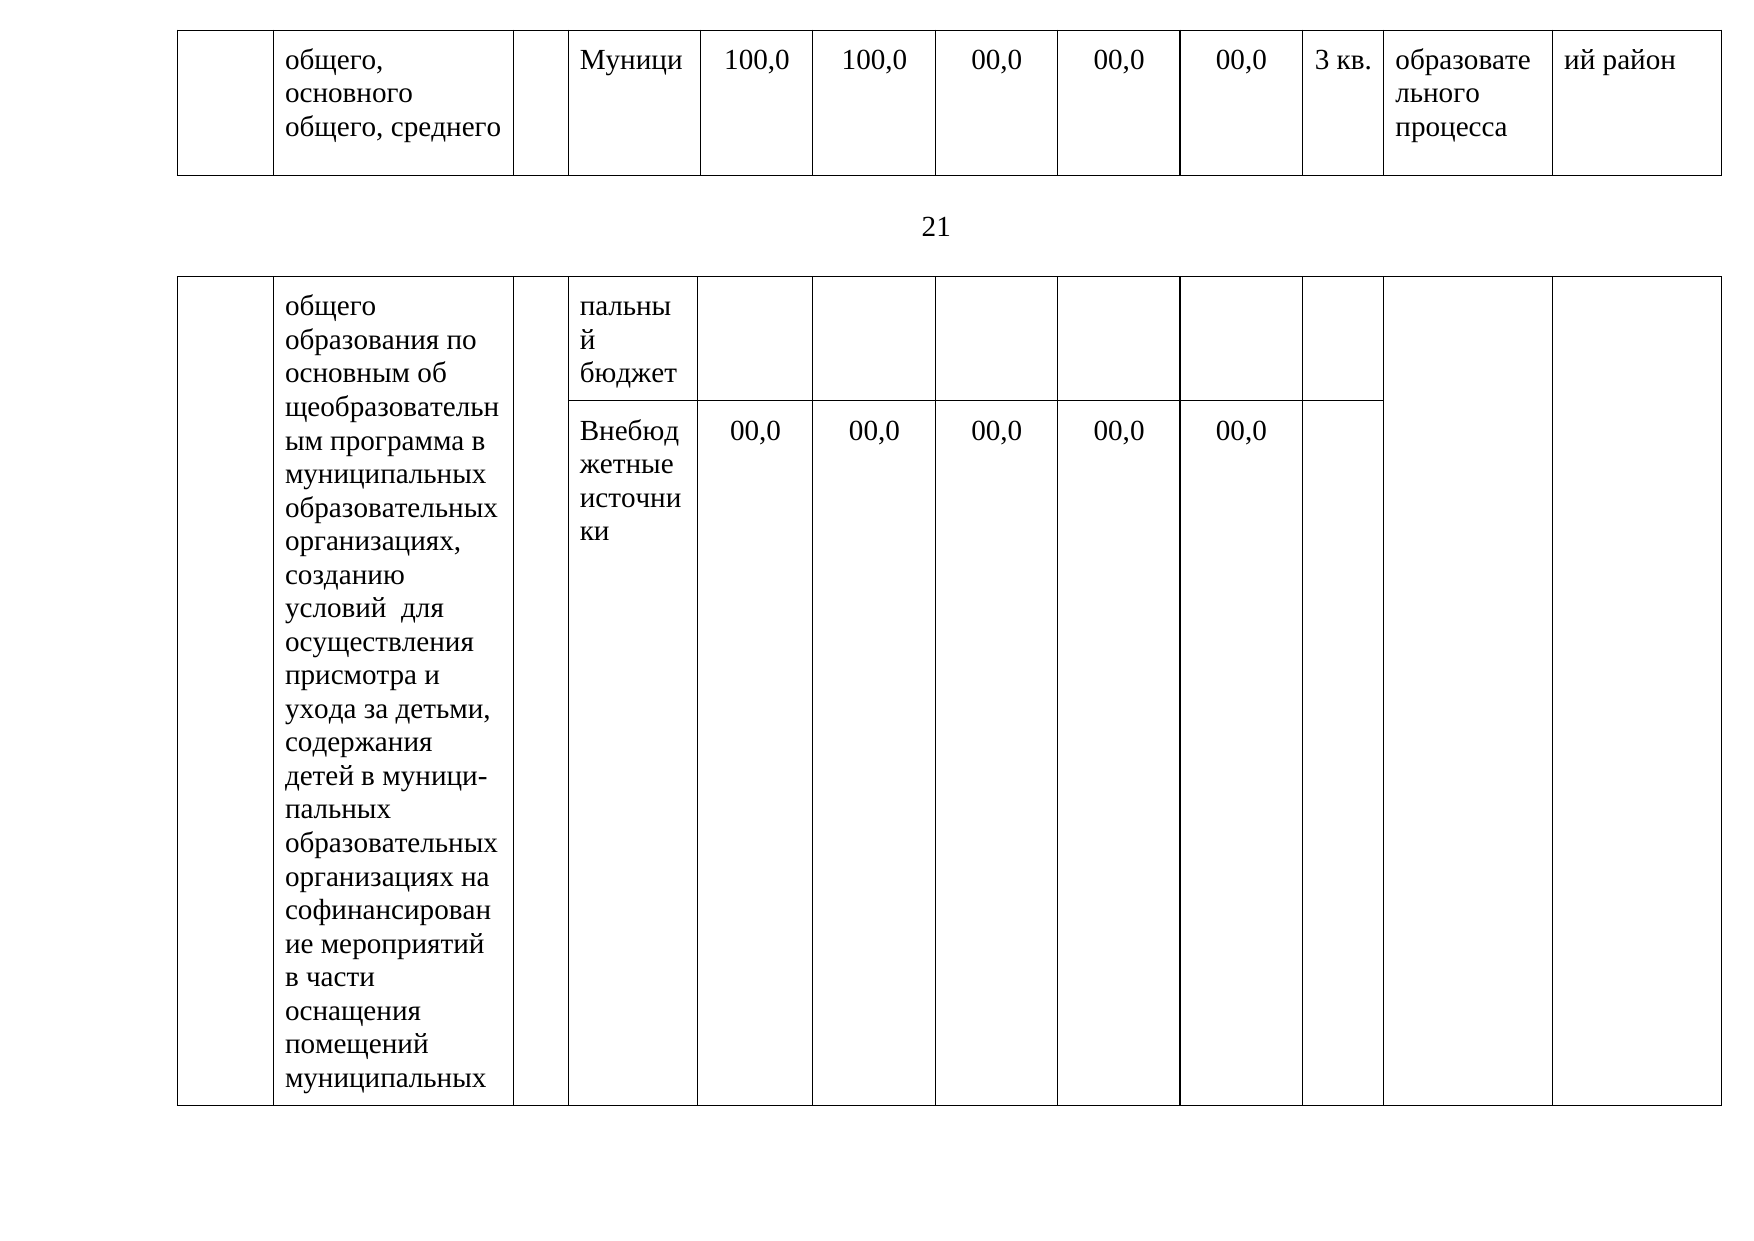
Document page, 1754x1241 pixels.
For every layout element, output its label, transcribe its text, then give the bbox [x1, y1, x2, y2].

table_cell Муници [569, 31, 700, 174]
table_cell образовательного процесса [1384, 31, 1552, 174]
table_cell 00,0 [1181, 31, 1302, 174]
table_header пальный бюджет [569, 277, 697, 400]
table_cell 100,0 [701, 31, 812, 174]
table_header [1058, 277, 1179, 400]
table_cell 00,0 [936, 31, 1057, 174]
table_cell 00,0 [813, 401, 935, 1105]
table_header [813, 277, 935, 400]
text 21 [177, 209, 1695, 243]
table_header [514, 277, 568, 1105]
table_cell [178, 31, 273, 174]
table_cell 100,0 [813, 31, 935, 174]
table_cell 00,0 [698, 401, 812, 1105]
table_header общего образования по основным об щеобразовательным программа в муниципальных образовательных организациях, созданию условий для осуществления присмотра и ухода за детьми, содержания детей в муници- пальных образовательных организациях на софинансирование мероприятий в части оснащения помещений муниципальных [274, 277, 513, 1105]
table_cell 3 кв. [1303, 31, 1383, 174]
table_header [1384, 277, 1552, 1105]
table_cell 00,0 [936, 401, 1057, 1105]
table_cell 00,0 [1058, 401, 1179, 1105]
table_cell [1303, 401, 1383, 1105]
table_cell общего, основного общего, среднего [274, 31, 513, 174]
table_header [1553, 277, 1721, 1105]
table_header [698, 277, 812, 400]
table_cell [514, 31, 568, 174]
table_header [1181, 277, 1302, 400]
table_cell 00,0 [1058, 31, 1179, 174]
table_header [936, 277, 1057, 400]
table_cell ий район [1553, 31, 1721, 174]
table_header [178, 277, 273, 1105]
table_cell 00,0 [1181, 401, 1302, 1105]
table_cell Внебюджетные источники [569, 401, 697, 1105]
table_header [1303, 277, 1383, 400]
